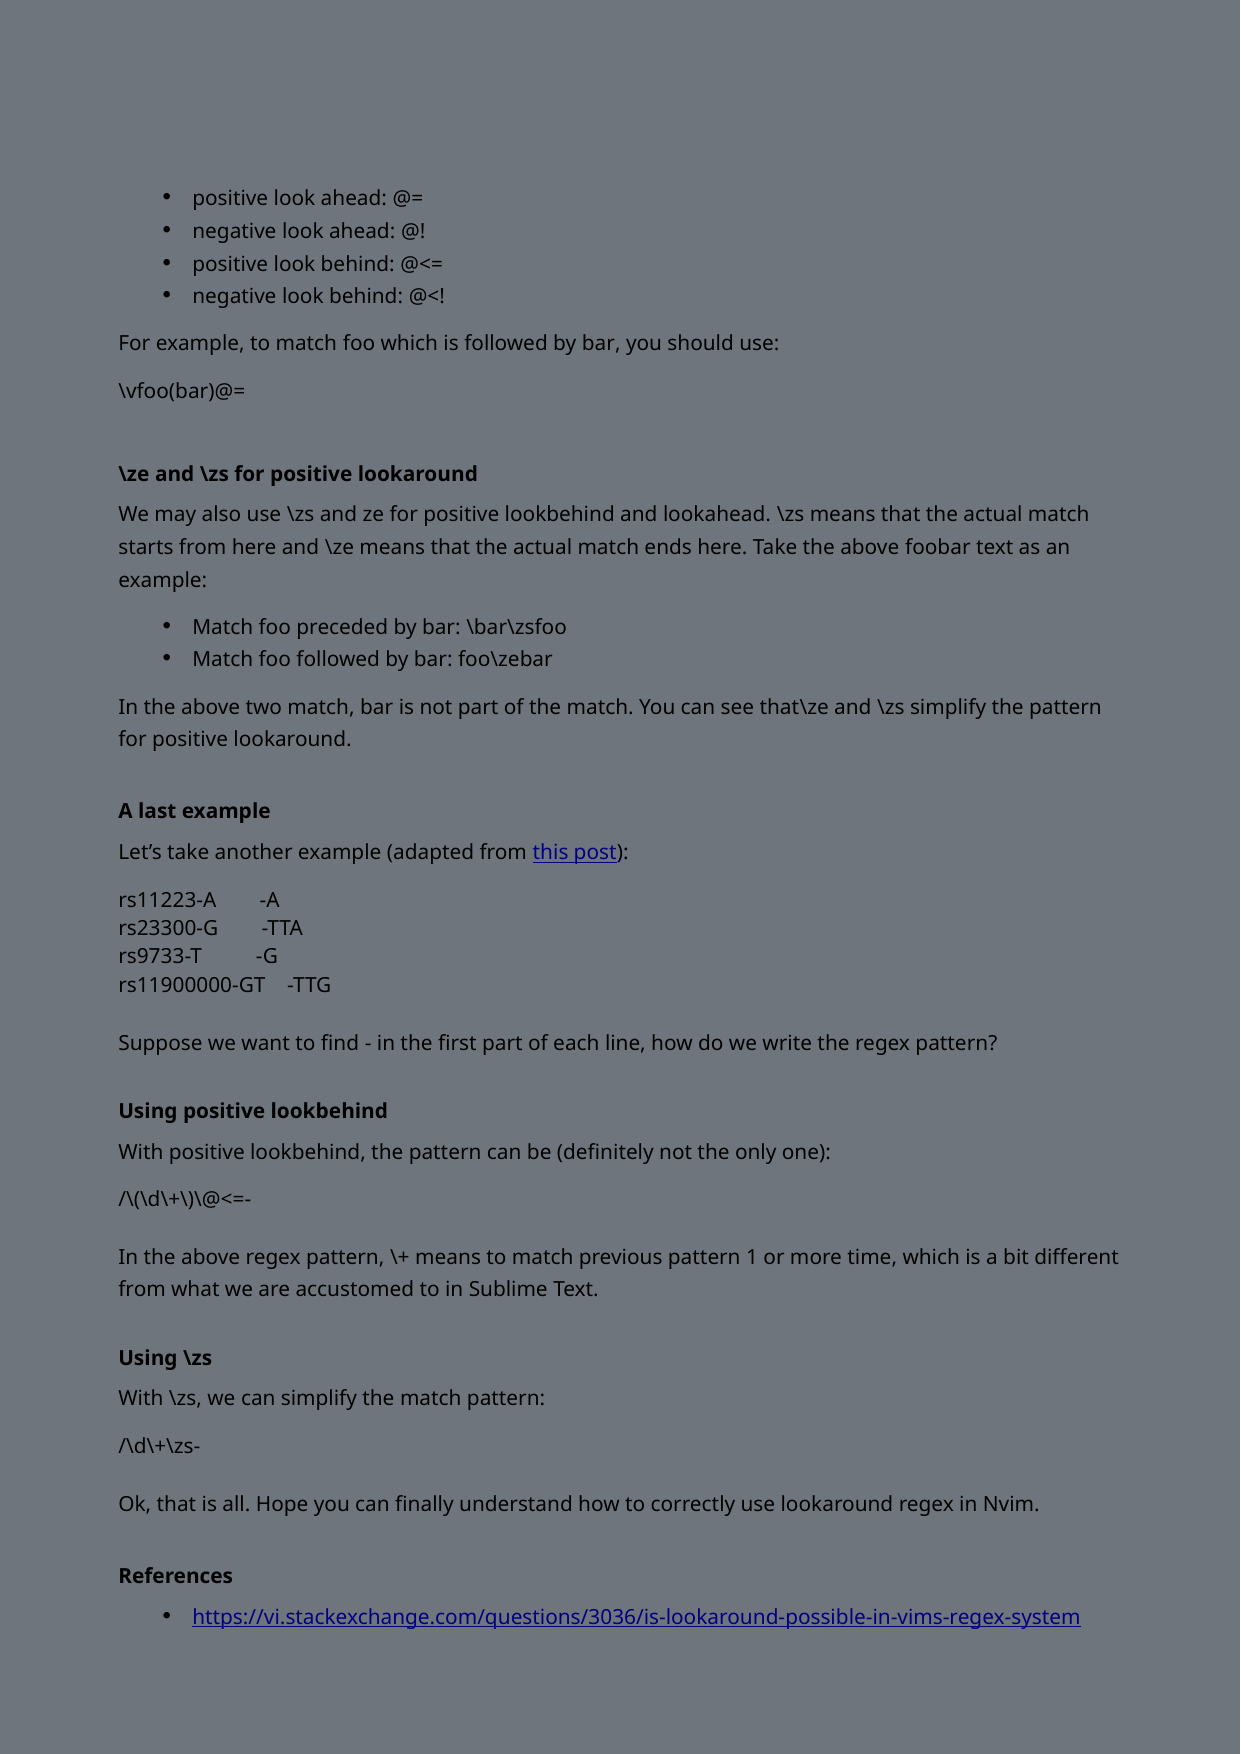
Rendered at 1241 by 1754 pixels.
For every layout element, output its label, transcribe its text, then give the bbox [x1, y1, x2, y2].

list Match foo followed by bar: foo\zebar [162, 644, 1122, 673]
text In the above two match, bar is not part of the match. You can see that\ze and \zs simplify the pattern for positive lookaround. [118, 692, 1122, 753]
list positive look ahead: @= [162, 183, 1122, 212]
text In the above regex pattern, \+ means to match previous pattern 1 or more time, which is a bit different from what we are accustomed to in Sublime Text. [118, 1242, 1122, 1303]
subtitle Using positive lookbehind [118, 1096, 1122, 1124]
text Suppose we want to find - in the first part of each line, how do we write the regex pattern? [118, 1028, 1122, 1056]
text We may also use \zs and ze for positive lookbehind and lookahead. \zs means that the actual match starts from here and \ze means that the actual match ends here. Take the above foobar text as an example: [118, 499, 1122, 593]
text \vfoo(bar)@= [118, 376, 1122, 404]
list https://vi.stackexchange.com/questions/3036/is-lookaround-possible-in-vims-regex-system [162, 1602, 1122, 1630]
text rs11223-A -A [118, 885, 1122, 913]
text Ok, that is all. Hope you can finally understand how to correctly use lookaround regex in Nvim. [118, 1489, 1122, 1517]
text rs9733-T -G [118, 942, 1122, 970]
list Match foo preceded by bar: \bar\zsfoo [162, 612, 1122, 640]
text With \zs, we can simplify the match pattern: [118, 1383, 1122, 1412]
list positive look behind: @<= [162, 249, 1122, 277]
subtitle Using \zs [118, 1343, 1122, 1371]
text With positive lookbehind, the pattern can be (definitely not the only one): [118, 1137, 1122, 1165]
subtitle \ze and \zs for positive lookaround [118, 459, 1122, 487]
subtitle References [118, 1561, 1122, 1589]
list negative look behind: @<! [162, 281, 1122, 310]
text Let’s take another example (adapted from this post): [118, 837, 1122, 866]
list negative look ahead: @! [162, 216, 1122, 244]
text /\d\+\zs- [118, 1431, 1122, 1459]
text rs23300-G -TTA [118, 913, 1122, 942]
text /\(\d\+\)\@<=- [118, 1184, 1122, 1212]
subtitle A last example [118, 797, 1122, 825]
text rs11900000-GT -TTG [118, 970, 1122, 998]
text For example, to match foo which is followed by bar, you should use: [118, 328, 1122, 357]
